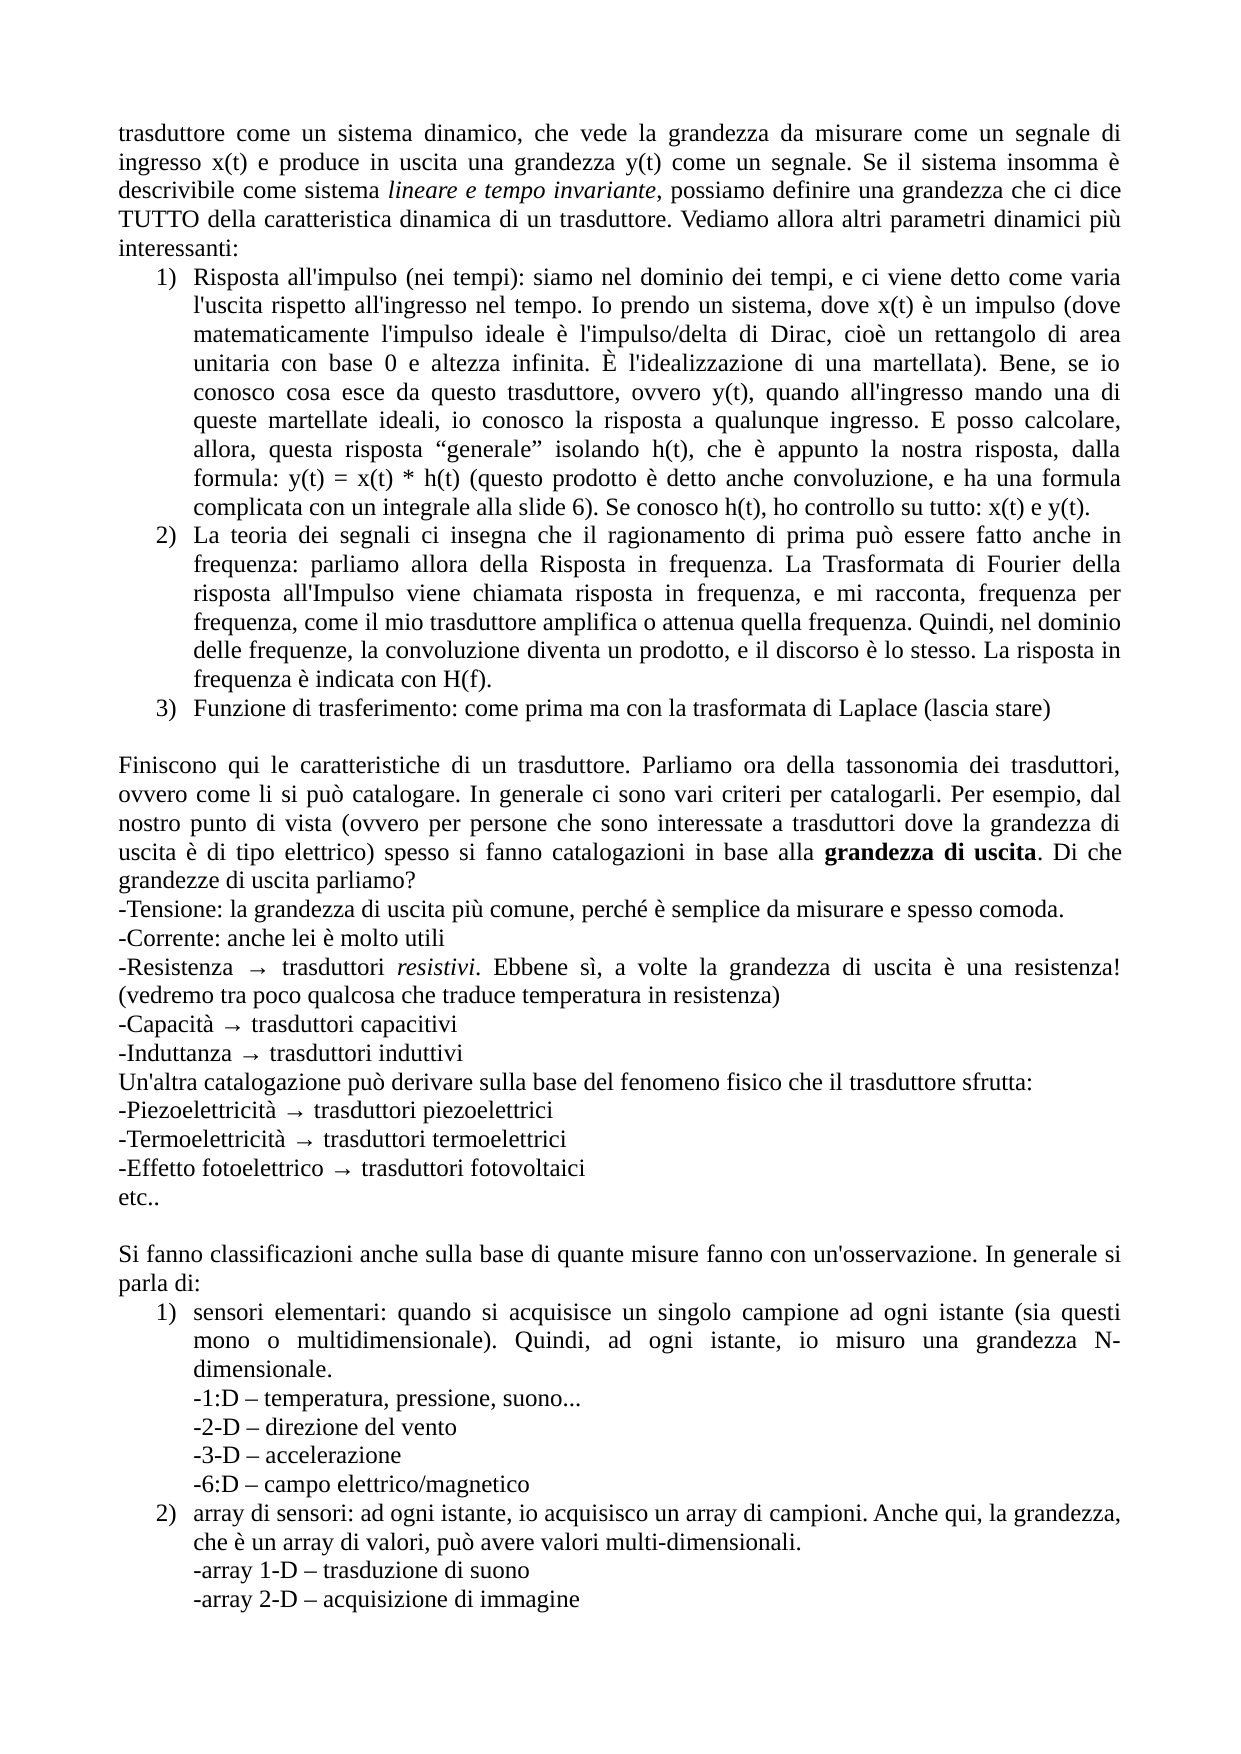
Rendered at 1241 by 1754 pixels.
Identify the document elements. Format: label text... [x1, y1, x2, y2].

text -Termoelettricità → trasduttori termoelettrici [118, 1124, 1122, 1153]
text -Piezoelettricità → trasduttori piezoelettrici [118, 1096, 1122, 1124]
text trasduttore come un sistema dinamico, che vede la grandezza da misurare come un segnale di ingresso x(t) e produce in uscita una grandezza y(t) come un segnale. Se il sistema insomma è descrivibile come sistema lineare e tempo invariante, possiamo definire una grandezza che ci dice TUTTO della caratteristica dinamica di un trasduttore. Vediamo allora altri parametri dinamici più interessanti: [118, 118, 1122, 262]
list -1:D – temperatura, pressione, suono... [156, 1383, 1122, 1412]
text -Effetto fotoelettrico → trasduttori fotovoltaici [118, 1153, 1122, 1182]
list -2-D – direzione del vento [156, 1412, 1122, 1441]
text etc.. [118, 1182, 1122, 1211]
text -Corrente: anche lei è molto utili [118, 923, 1122, 952]
text -Induttanza → trasduttori induttivi [118, 1038, 1122, 1067]
text Si fanno classificazioni anche sulla base di quante misure fanno con un'osservazione. In generale si parla di: [118, 1239, 1122, 1297]
text Un'altra catalogazione può derivare sulla base del fenomeno fisico che il trasduttore sfrutta: [118, 1067, 1122, 1096]
text -Resistenza → trasduttori resistivi. Ebbene sì, a volte la grandezza di uscita è una resistenza! (vedremo tra poco qualcosa che traduce temperatura in resistenza) [118, 952, 1122, 1009]
list Risposta all'impulso (nei tempi): siamo nel dominio dei tempi, e ci viene detto come varia l'uscita rispetto all'ingresso nel tempo. Io prendo un sistema, dove x(t) è un impulso (dove matematicamente l'impulso ideale è l'impulso/delta di Dirac, cioè un rettangolo di area unitaria con base 0 e altezza infinita. È l'idealizzazione di una martellata). Bene, se io conosco cosa esce da questo trasduttore, ovvero y(t), quando all'ingresso mando una di queste martellate ideali, io conosco la risposta a qualunque ingresso. E posso calcolare, allora, questa risposta “generale” isolando h(t), che è appunto la nostra risposta, dalla formula: y(t) = x(t) * h(t) (questo prodotto è detto anche convoluzione, e ha una formula complicata con un integrale alla slide 6). Se conosco h(t), ho controllo su tutto: x(t) e y(t). [156, 262, 1122, 521]
list sensori elementari: quando si acquisisce un singolo campione ad ogni istante (sia questi mono o multidimensionale). Quindi, ad ogni istante, io misuro una grandezza N-dimensionale. [156, 1297, 1122, 1383]
list array di sensori: ad ogni istante, io acquisisco un array di campioni. Anche qui, la grandezza, che è un array di valori, può avere valori multi-dimensionali. [156, 1498, 1122, 1556]
list Funzione di trasferimento: come prima ma con la trasformata di Laplace (lascia stare) [156, 693, 1122, 722]
list -3-D – accelerazione [156, 1441, 1122, 1469]
list -array 1-D – trasduzione di suono [156, 1556, 1122, 1584]
list La teoria dei segnali ci insegna che il ragionamento di prima può essere fatto anche in frequenza: parliamo allora della Risposta in frequenza. La Trasformata di Fourier della risposta all'Impulso viene chiamata risposta in frequenza, e mi racconta, frequenza per frequenza, come il mio trasduttore amplifica o attenua quella frequenza. Quindi, nel dominio delle frequenze, la convoluzione diventa un prodotto, e il discorso è lo stesso. La risposta in frequenza è indicata con H(f). [156, 521, 1122, 693]
text -Tensione: la grandezza di uscita più comune, perché è semplice da misurare e spesso comoda. [118, 894, 1122, 923]
list -array 2-D – acquisizione di immagine [156, 1584, 1122, 1613]
text Finiscono qui le caratteristiche di un trasduttore. Parliamo ora della tassonomia dei trasduttori, ovvero come li si può catalogare. In generale ci sono vari criteri per catalogarli. Per esempio, dal nostro punto di vista (ovvero per persone che sono interessate a trasduttori dove la grandezza di uscita è di tipo elettrico) spesso si fanno catalogazioni in base alla grandezza di uscita. Di che grandezze di uscita parliamo? [118, 751, 1122, 894]
list -6:D – campo elettrico/magnetico [156, 1469, 1122, 1498]
text -Capacità → trasduttori capacitivi [118, 1009, 1122, 1038]
